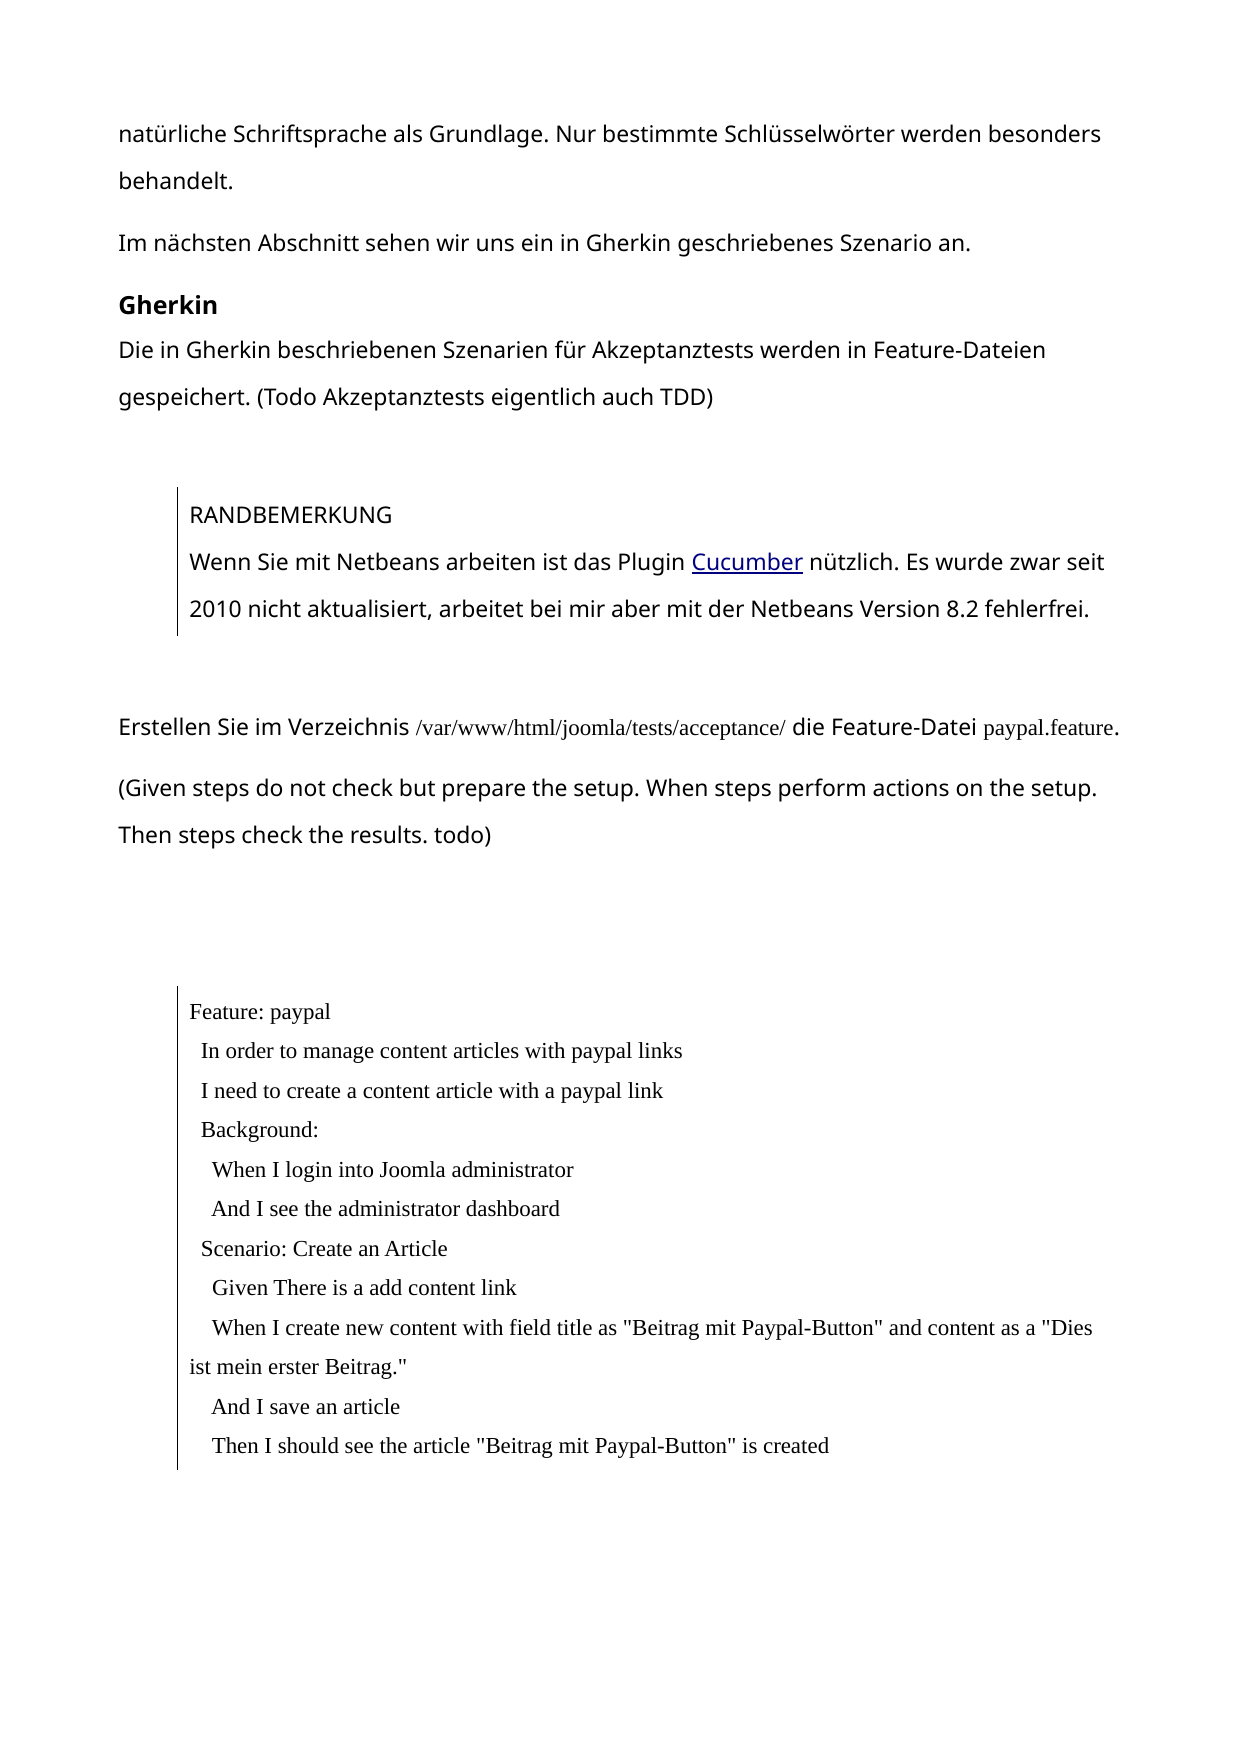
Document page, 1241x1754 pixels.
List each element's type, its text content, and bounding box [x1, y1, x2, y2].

text RANDBEMERKUNG Wenn Sie mit Netbeans arbeiten ist das Plugin Cucumber nützlich. Es wurde zwar seit 2010 nicht aktualisiert, arbeitet bei mir aber mit der Netbeans Version 8.2 fehlerfrei. [178, 487, 1122, 636]
text Im nächsten Abschnitt sehen wir uns ein in Gherkin geschriebenes Szenario an. [118, 226, 1122, 258]
text Erstellen Sie im Verzeichnis /var/www/html/joomla/tests/acceptance/ die Feature-Datei paypal.feature. [118, 711, 1122, 742]
text Feature: paypal In order to manage content articles with paypal links I need to create a content article with a paypal link Background: When I login into Joomla administrator And I see the administrator dashboard Scenario: Create an Article Given There is a add content link When I create new content with field title as "Beitrag mit Paypal-Button" and content as a "Dies ist mein erster Beitrag." And I save an article Then I should see the article "Beitrag mit Paypal-Button" is created [178, 986, 1122, 1470]
text natürliche Schriftsprache als Grundlage. Nur bestimmte Schlüsselwörter werden besonders behandelt. [118, 118, 1122, 196]
subtitle Gherkin [118, 288, 1122, 322]
text Die in Gherkin beschriebenen Szenarien für Akzeptanztests werden in Feature-Dateien gespeichert. (Todo Akzeptanztests eigentlich auch TDD) [118, 334, 1122, 413]
text (Given steps do not check but prepare the setup. When steps perform actions on the setup. Then steps check the results. todo) [118, 772, 1122, 850]
